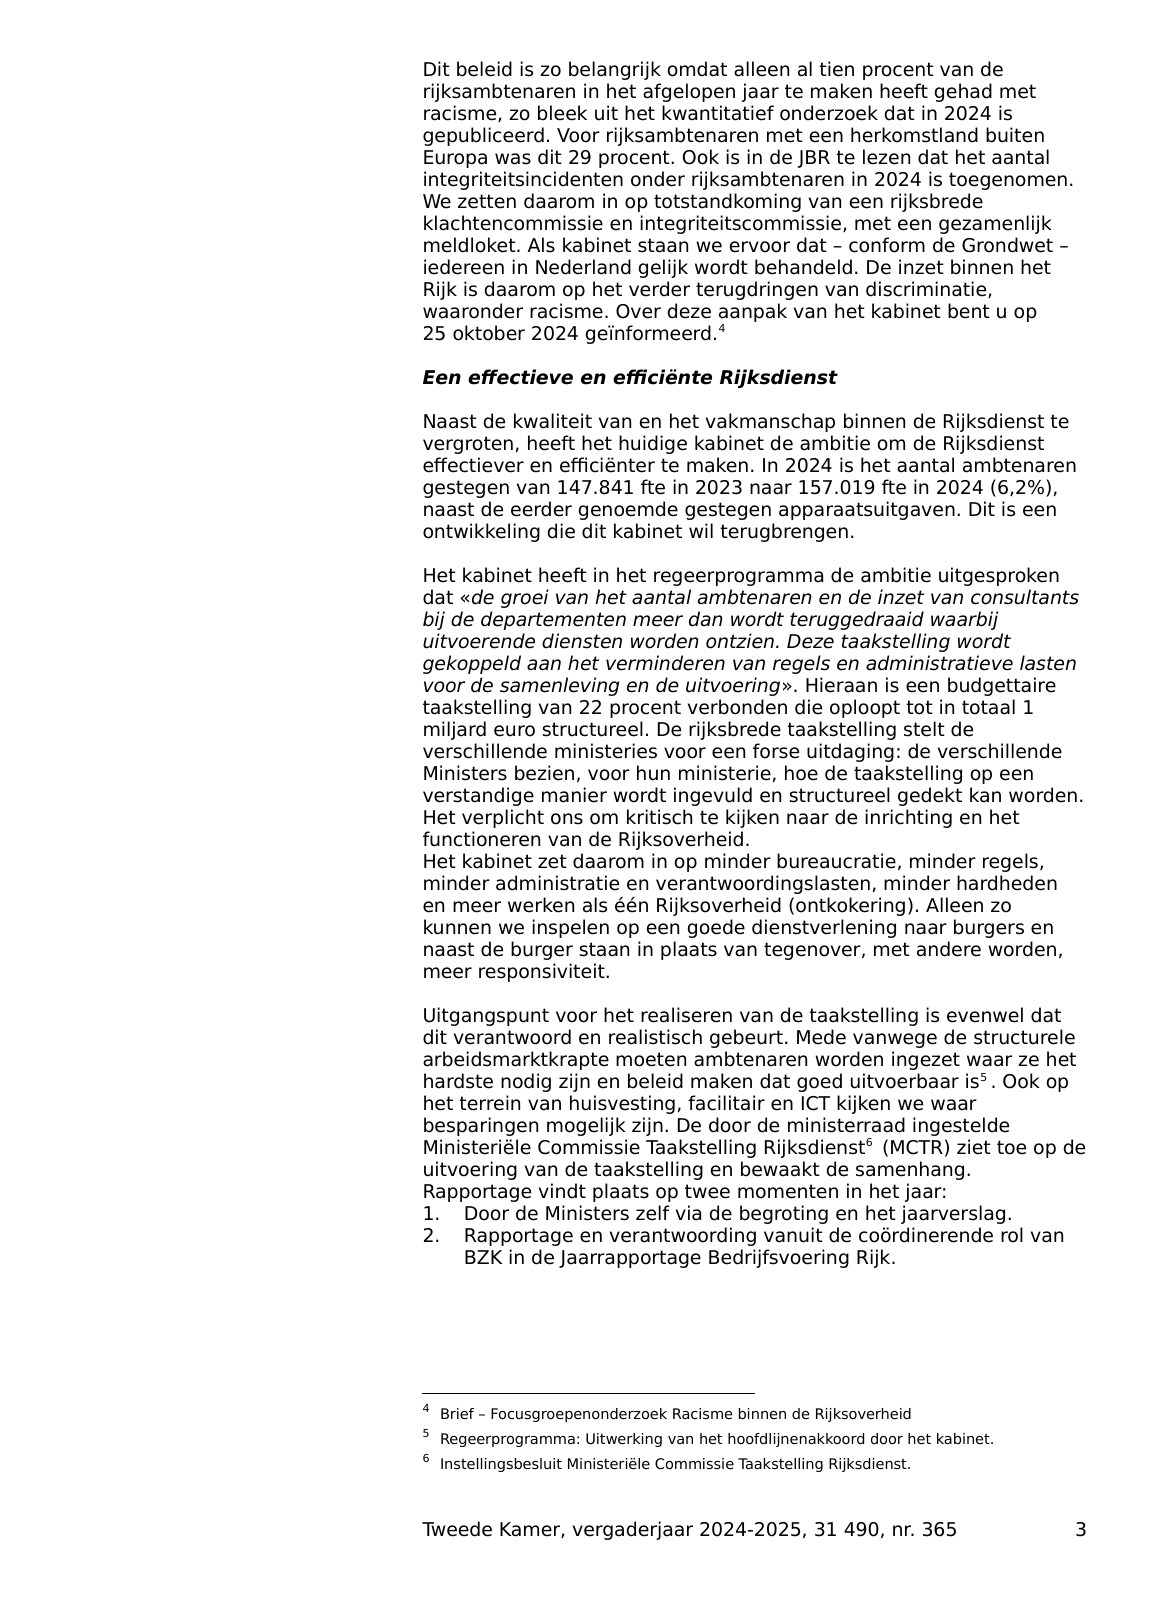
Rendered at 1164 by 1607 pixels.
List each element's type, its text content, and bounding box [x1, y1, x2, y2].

text Dit beleid is zo belangrijk omdat alleen al tien procent van de rijksambtenaren in het afgelopen jaar te maken heeft gehad met racisme, zo bleek uit het kwantitatief onderzoek dat in 2024 is gepubliceerd. Voor rijksambtenaren met een herkomstland buiten Europa was dit 29 procent. Ook is in de JBR te lezen dat het aantal integriteitsincidenten onder rijksambtenaren in 2024 is toegenomen. We zetten daarom in op totstandkoming van een rijksbrede klachtencommissie en integriteitscommissie, met een gezamenlijk meldloket. Als kabinet staan we ervoor dat – conform de Grondwet – iedereen in Nederland gelijk wordt behandeld. De inzet binnen het Rijk is daarom op het verder terugdringen van discriminatie, waaronder racisme. Over deze aanpak van het kabinet bent u op 25 oktober 2024 geïnformeerd. [422, 59, 1087, 345]
text Regeerprogramma: Uitwerking van het hoofdlijnenakkoord door het kabinet. [422, 1427, 1087, 1449]
text 1. Door de Ministers zelf via de begroting en het jaarverslag. [422, 1203, 1087, 1225]
text Het kabinet heeft in het regeerprogramma de ambitie uitgesproken dat «de groei van het aantal ambtenaren en de inzet van consultants bij de departementen meer dan wordt teruggedraaid waarbij uitvoerende diensten worden ontzien. Deze taakstelling wordt gekoppeld aan het verminderen van regels en administratieve lasten voor de samenleving en de uitvoering». Hieraan is een budgettaire taakstelling van 22 procent verbonden die oploopt tot in totaal 1 miljard euro structureel. De rijksbrede taakstelling stelt de verschillende ministeries voor een forse uitdaging: de verschillende Ministers bezien, voor hun ministerie, hoe de taakstelling op een verstandige manier wordt ingevuld en structureel gedekt kan worden. Het verplicht ons om kritisch te kijken naar de inrichting en het functioneren van de Rijksoverheid. [422, 565, 1087, 851]
text Uitgangspunt voor het realiseren van de taakstelling is evenwel dat dit verantwoord en realistisch gebeurt. Mede vanwege de structurele arbeidsmarktkrapte moeten ambtenaren worden ingezet waar ze het hardste nodig zijn en beleid maken dat goed uitvoerbaar is. Ook op het terrein van huisvesting, facilitair en ICT kijken we waar besparingen mogelijk zijn. De door de ministerraad ingestelde Ministeriële Commissie Taakstelling Rijksdienst (MCTR) ziet toe op de uitvoering van de taakstelling en bewaakt de samenhang. Rapportage vindt plaats op twee momenten in het jaar: [422, 1005, 1087, 1203]
subtitle Een effectieve en efficiënte Rijksdienst [422, 367, 1087, 389]
text 2. Rapportage en verantwoording vanuit de coördinerende rol van BZK in de Jaarrapportage Bedrijfsvoering Rijk. [422, 1225, 1087, 1269]
text Brief – Focusgroepenonderzoek Racisme binnen de Rijksoverheid [422, 1402, 1087, 1424]
text Het kabinet zet daarom in op minder bureaucratie, minder regels, minder administratie en verantwoordingslasten, minder hardheden en meer werken als één Rijksoverheid (ontkokering). Alleen zo kunnen we inspelen op een goede dienstverlening naar burgers en naast de burger staan in plaats van tegenover, met andere worden, meer responsiviteit. [422, 851, 1087, 983]
text Instellingsbesluit Ministeriële Commissie Taakstelling Rijksdienst. [422, 1452, 1087, 1474]
text Naast de kwaliteit van en het vakmanschap binnen de Rijksdienst te vergroten, heeft het huidige kabinet de ambitie om de Rijksdienst effectiever en efficiënter te maken. In 2024 is het aantal ambtenaren gestegen van 147.841 fte in 2023 naar 157.019 fte in 2024 (6,2%), naast de eerder genoemde gestegen apparaatsuitgaven. Dit is een ontwikkeling die dit kabinet wil terugbrengen. [422, 411, 1087, 543]
